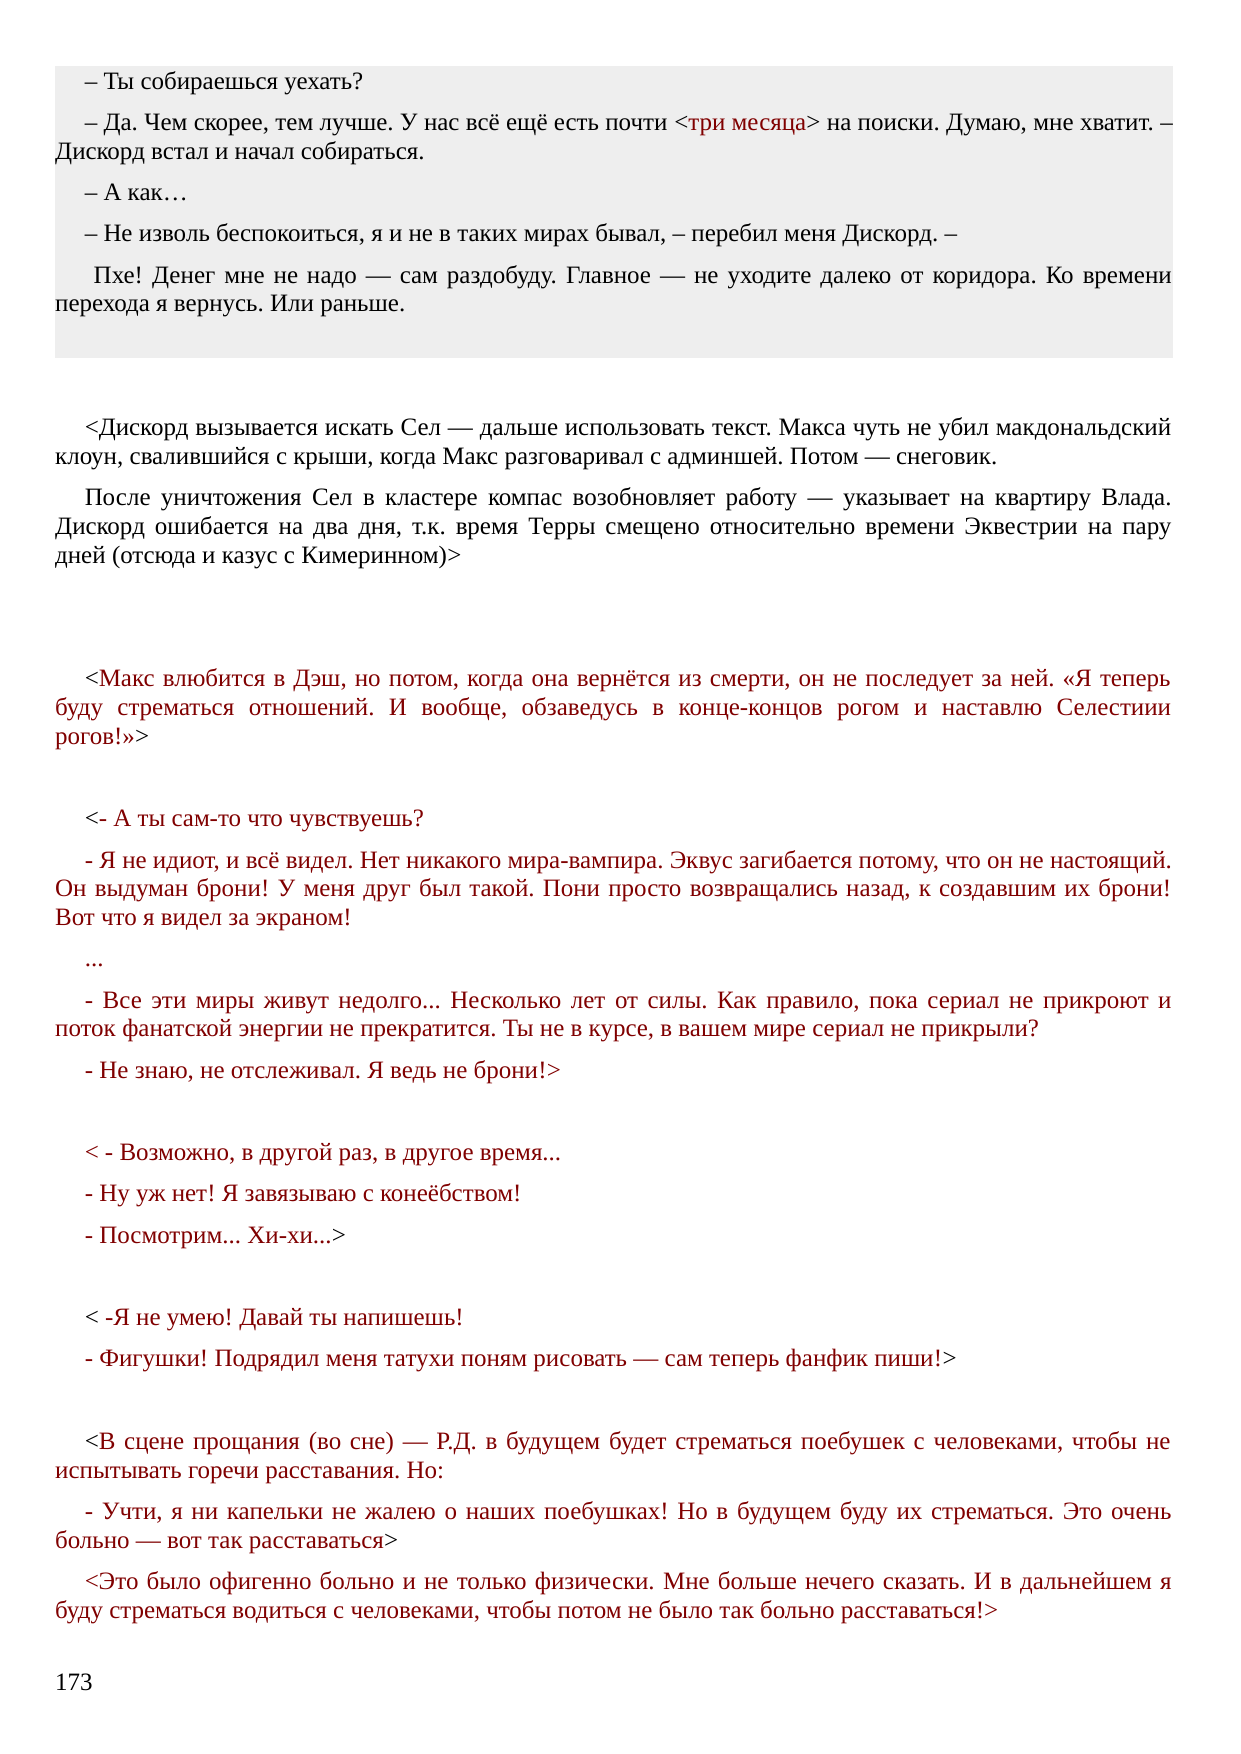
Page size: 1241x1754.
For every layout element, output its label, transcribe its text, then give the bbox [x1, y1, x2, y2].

text – А как… [55, 177, 1173, 206]
text - Все эти миры живут недолго... Несколько лет от силы. Как правило, пока сериал не прикроют и поток фанатской энергии не прекратится. Ты не в курсе, в вашем мире сериал не прикрыли? [55, 985, 1173, 1042]
text <Это было офигенно больно и не только физически. Мне больше нечего сказать. И в дальнейшем я буду стрематься водиться с человеками, чтобы потом не было так больно расставаться!> [55, 1566, 1173, 1623]
text <- А ты сам-то что чувствуешь? [55, 803, 1173, 832]
text < - Возможно, в другой раз, в другое время... [55, 1137, 1173, 1166]
text – Да. Чем скорее, тем лучше. У нас всё ещё есть почти <три месяца> на поиски. Думаю, мне хватит. – Дискорд встал и начал собираться. [55, 107, 1173, 165]
text - Учти, я ни капельки не жалею о наших поебушках! Но в будущем буду их стрематься. Это очень больно — вот так расставаться> [55, 1496, 1173, 1553]
text <В сцене прощания (во сне) — Р.Д. в будущем будет стрематься поебушек с человеками, чтобы не испытывать горечи расставания. Но: [55, 1426, 1173, 1483]
text - Ну уж нет! Я завязываю с конеёбством! [55, 1178, 1173, 1207]
text - Посмотрим... Хи-хи...> [55, 1220, 1173, 1248]
text – Не изволь беспокоиться, я и не в таких мирах бывал, – перебил меня Дискорд. – [55, 218, 1173, 247]
text < -Я не умею! Давай ты напишешь! [55, 1302, 1173, 1331]
text - Я не идиот, и всё видел. Нет никакого мира-вампира. Эквус загибается потому, что он не настоящий. Он выдуман брони! У меня друг был такой. Пони просто возвращались назад, к создавшим их брони! Вот что я видел за экраном! [55, 845, 1173, 931]
text Пхе! Денег мне не надо — сам раздобуду. Главное — не уходите далеко от коридора. Ко времени перехода я вернусь. Или раньше. [55, 260, 1173, 317]
text После уничтожения Сел в кластере компас возобновляет работу — указывает на квартиру Влада. Дискорд ошибается на два дня, т.к. время Терры смещено относительно времени Эквестрии на пару дней (отсюда и казус с Кимеринном)> [55, 482, 1173, 568]
text ... [55, 943, 1173, 972]
text - Не знаю, не отслеживал. Я ведь не брони!> [55, 1055, 1173, 1083]
text – Ты собираешься уехать? [55, 66, 1173, 95]
text - Фигушки! Подрядил меня татухи поням рисовать — сам теперь фанфик пиши!> [55, 1343, 1173, 1372]
text <Макс влюбится в Дэш, но потом, когда она вернётся из смерти, он не последует за ней. «Я теперь буду стрематься отношений. И вообще, обзаведусь в конце-концов рогом и наставлю Селестиии рогов!»> [55, 663, 1173, 750]
text <Дискорд вызывается искать Сел — дальше использовать текст. Макса чуть не убил макдональдский клоун, свалившийся с крыши, когда Макс разговаривал с админшей. Потом — снеговик. [55, 412, 1173, 470]
